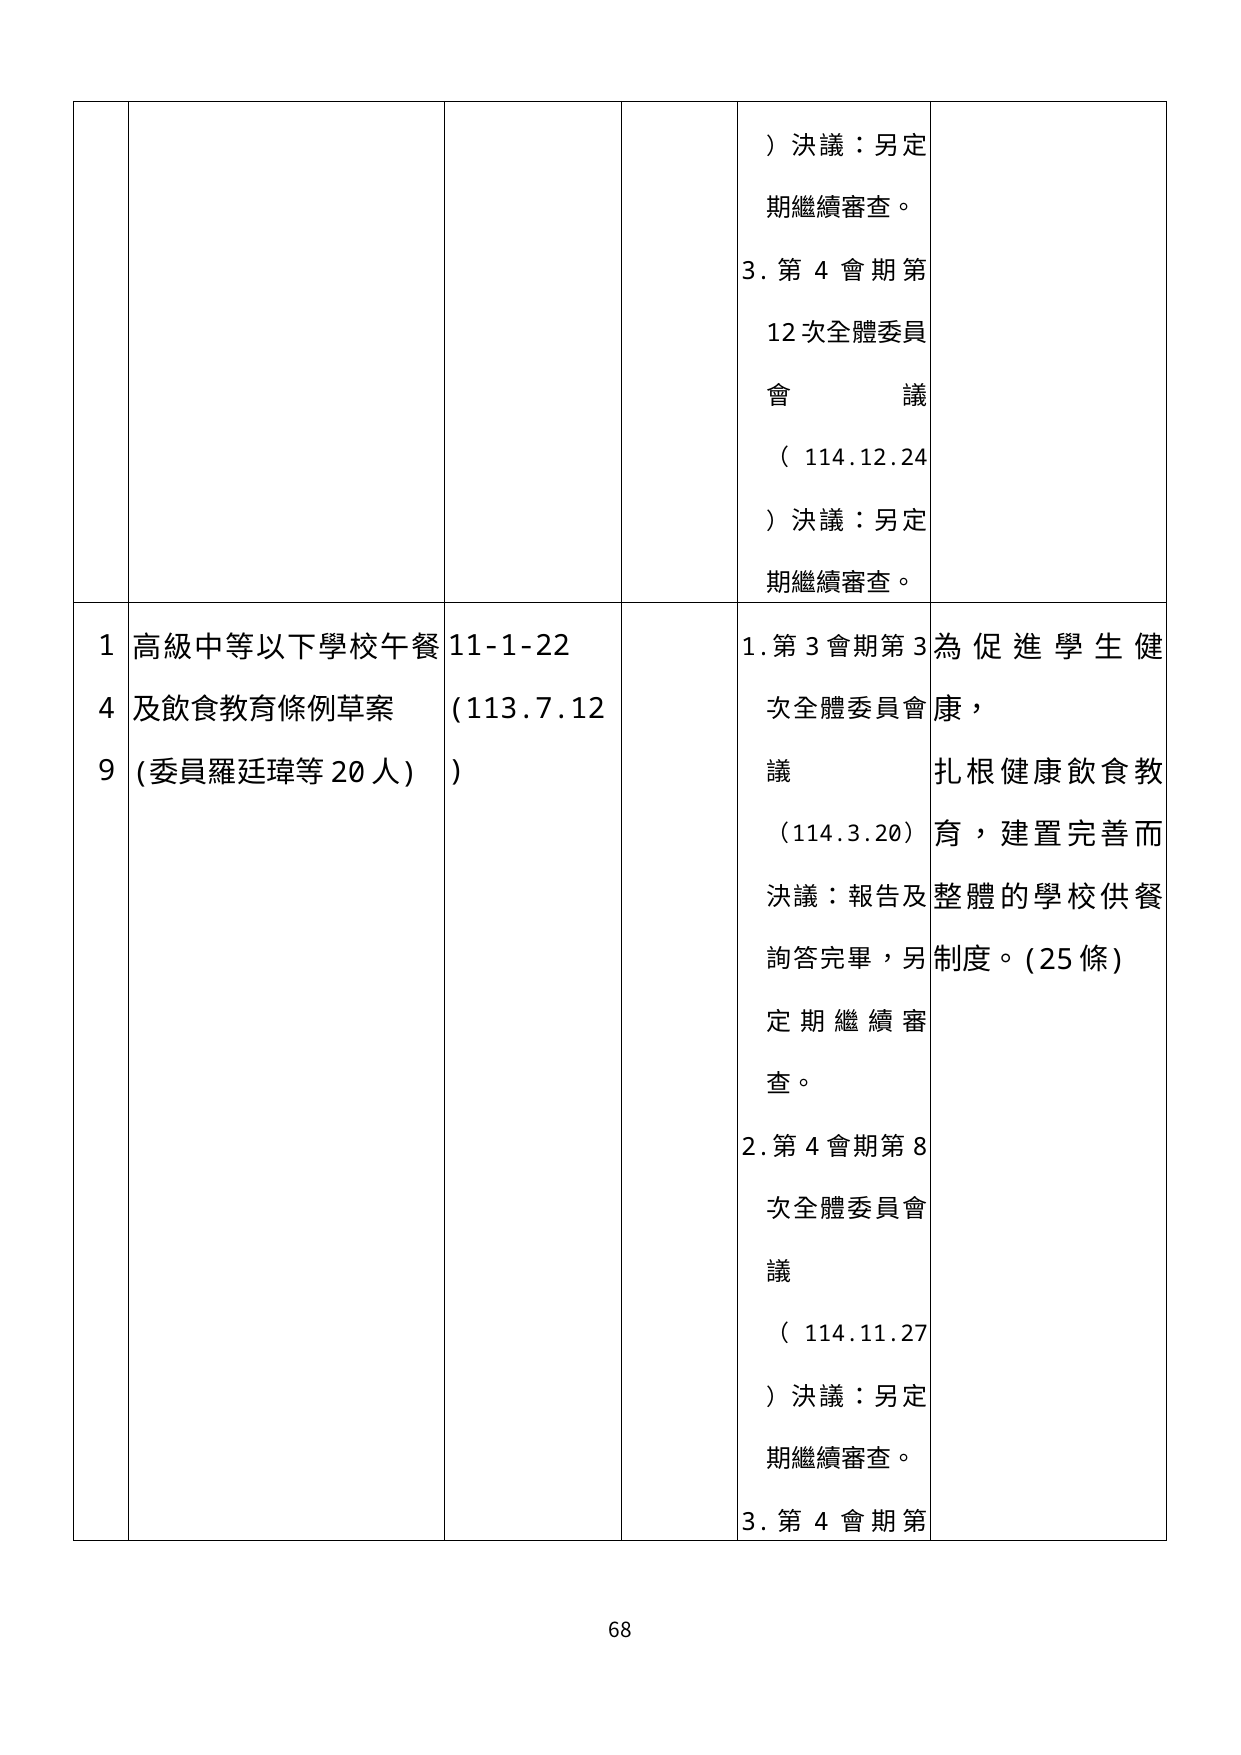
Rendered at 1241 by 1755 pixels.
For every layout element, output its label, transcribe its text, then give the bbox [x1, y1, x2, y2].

table_cell [622, 603, 737, 1540]
table_cell 為促進學生健康， 扎根健康飲食教育，建置完善而整體的學校供餐制度。(25條) [931, 603, 1166, 1540]
table_cell 1.第3會期第3次全體委員會議（114.3.20）決議：報告及詢答完畢，另定期繼續審查。 2.第4會期第8次全體委員會議（114.11.27）決議：另定期繼續審查。 3.第4會期第 [738, 603, 930, 1540]
table_cell [445, 102, 621, 602]
table_cell ）決議：另定期繼續審查。 3.第4會期第12次全體委員會議（114.12.24）決議：另定期繼續審查。 [738, 102, 930, 602]
table_cell [931, 102, 1166, 602]
table_cell [129, 102, 444, 602]
table_cell [622, 102, 737, 602]
table_cell [74, 603, 128, 1540]
table_cell [74, 102, 128, 602]
table_cell 高級中等以下學校午餐及飲食教育條例草案 (委員羅廷瑋等20人) [129, 603, 444, 1540]
table_cell 11-1-22 (113.7.12) [445, 603, 621, 1540]
